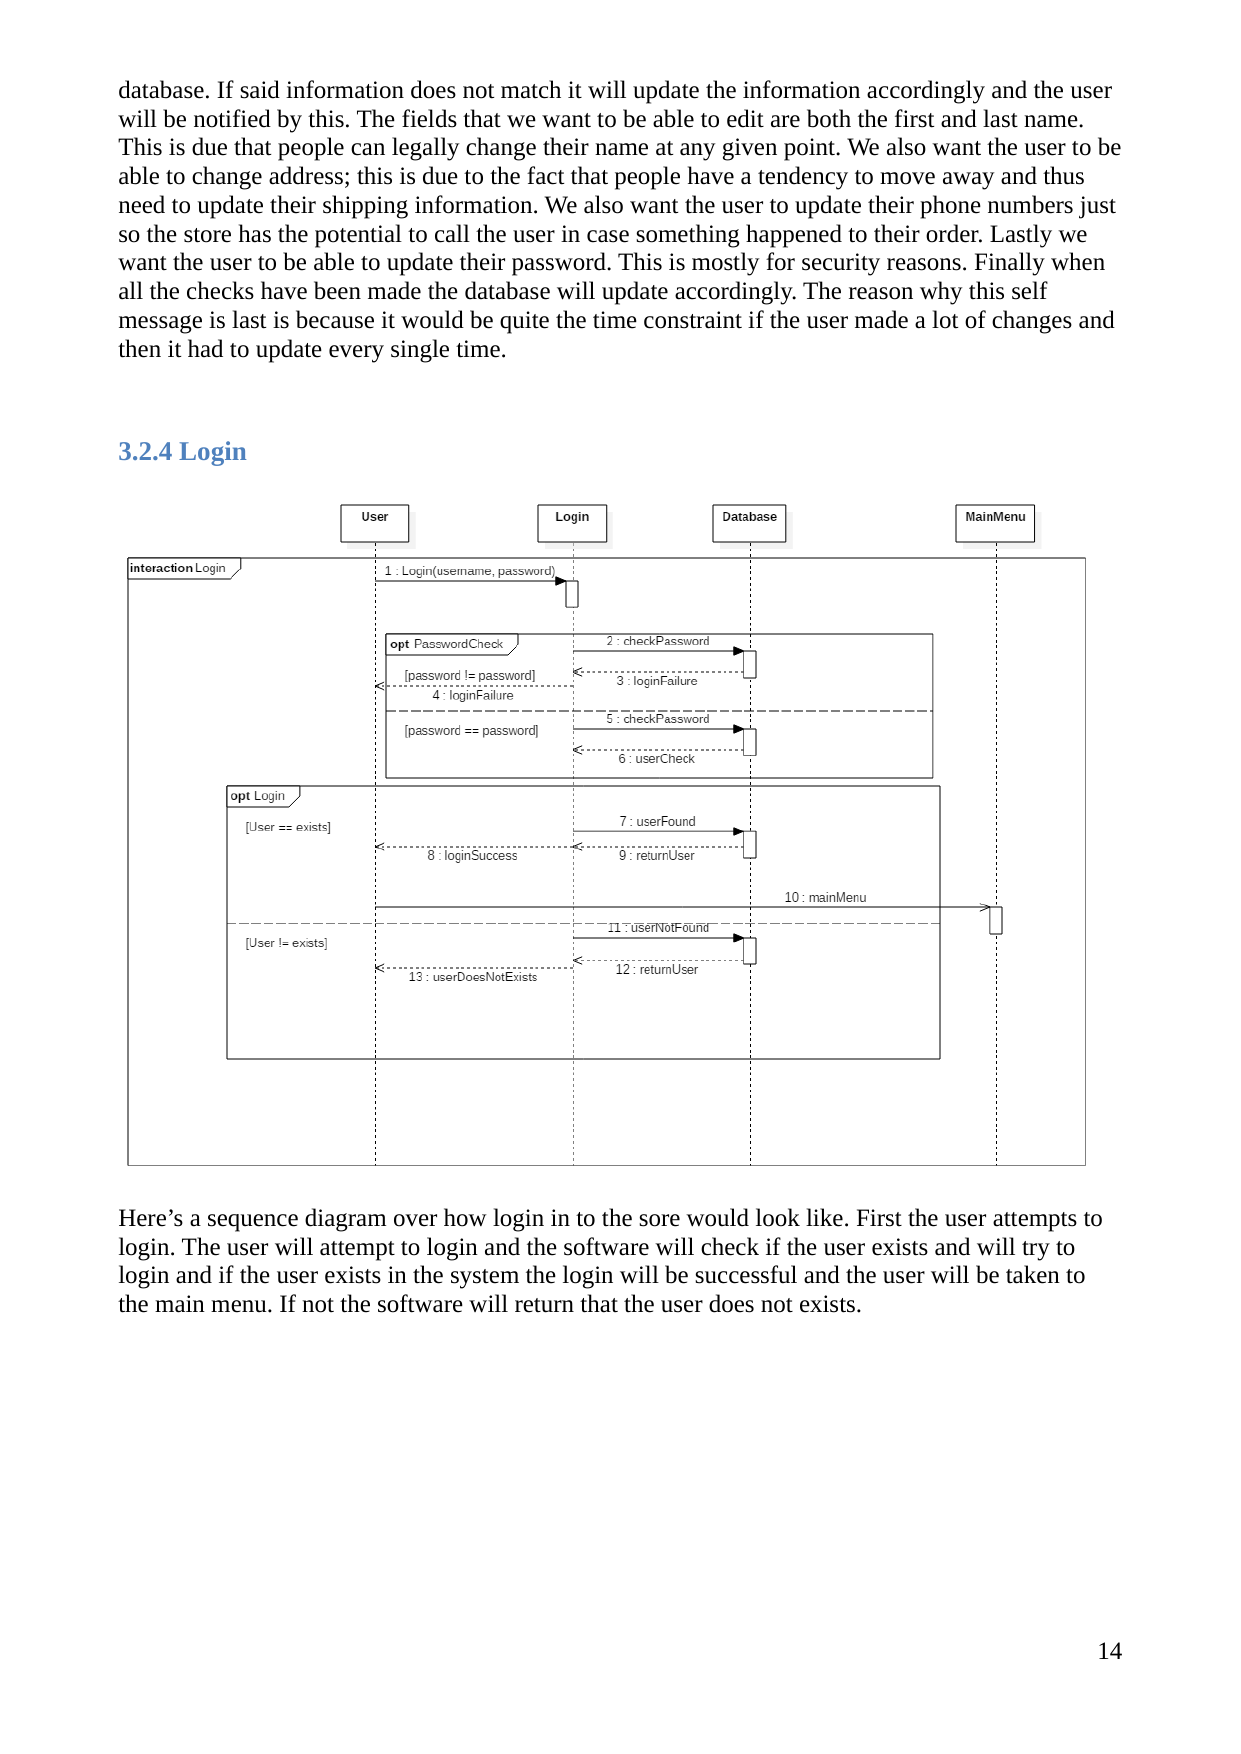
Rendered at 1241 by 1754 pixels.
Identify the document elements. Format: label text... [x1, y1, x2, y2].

picture [118, 495, 1123, 1203]
text Here’s a sequence diagram over how login in to the sore would look like. First the user attempts to login. The user will attempt to login and the software will check if the user exists and will try to login and if the user exists in the system the login will be successful and the user will be taken to the main menu. If not the software will return that the user does not exists. [118, 1203, 1122, 1318]
subtitle 3.2.4 Login [118, 435, 1122, 466]
text database. If said information does not match it will update the information accordingly and the user will be notified by this. The fields that we want to be able to edit are both the first and last name. This is due that people can legally change their name at any given point. We also want the user to be able to change address; this is due to the fact that people have a tendency to move away and thus need to update their shipping information. We also want the user to update their phone numbers just so the store has the potential to call the user in case something happened to their order. Lastly we want the user to be able to update their password. This is mostly for security reasons. Finally when all the checks have been made the database will update accordingly. The reason why this self message is last is because it would be quite the time constraint if the user made a lot of changes and then it had to update every single time. [118, 75, 1122, 362]
